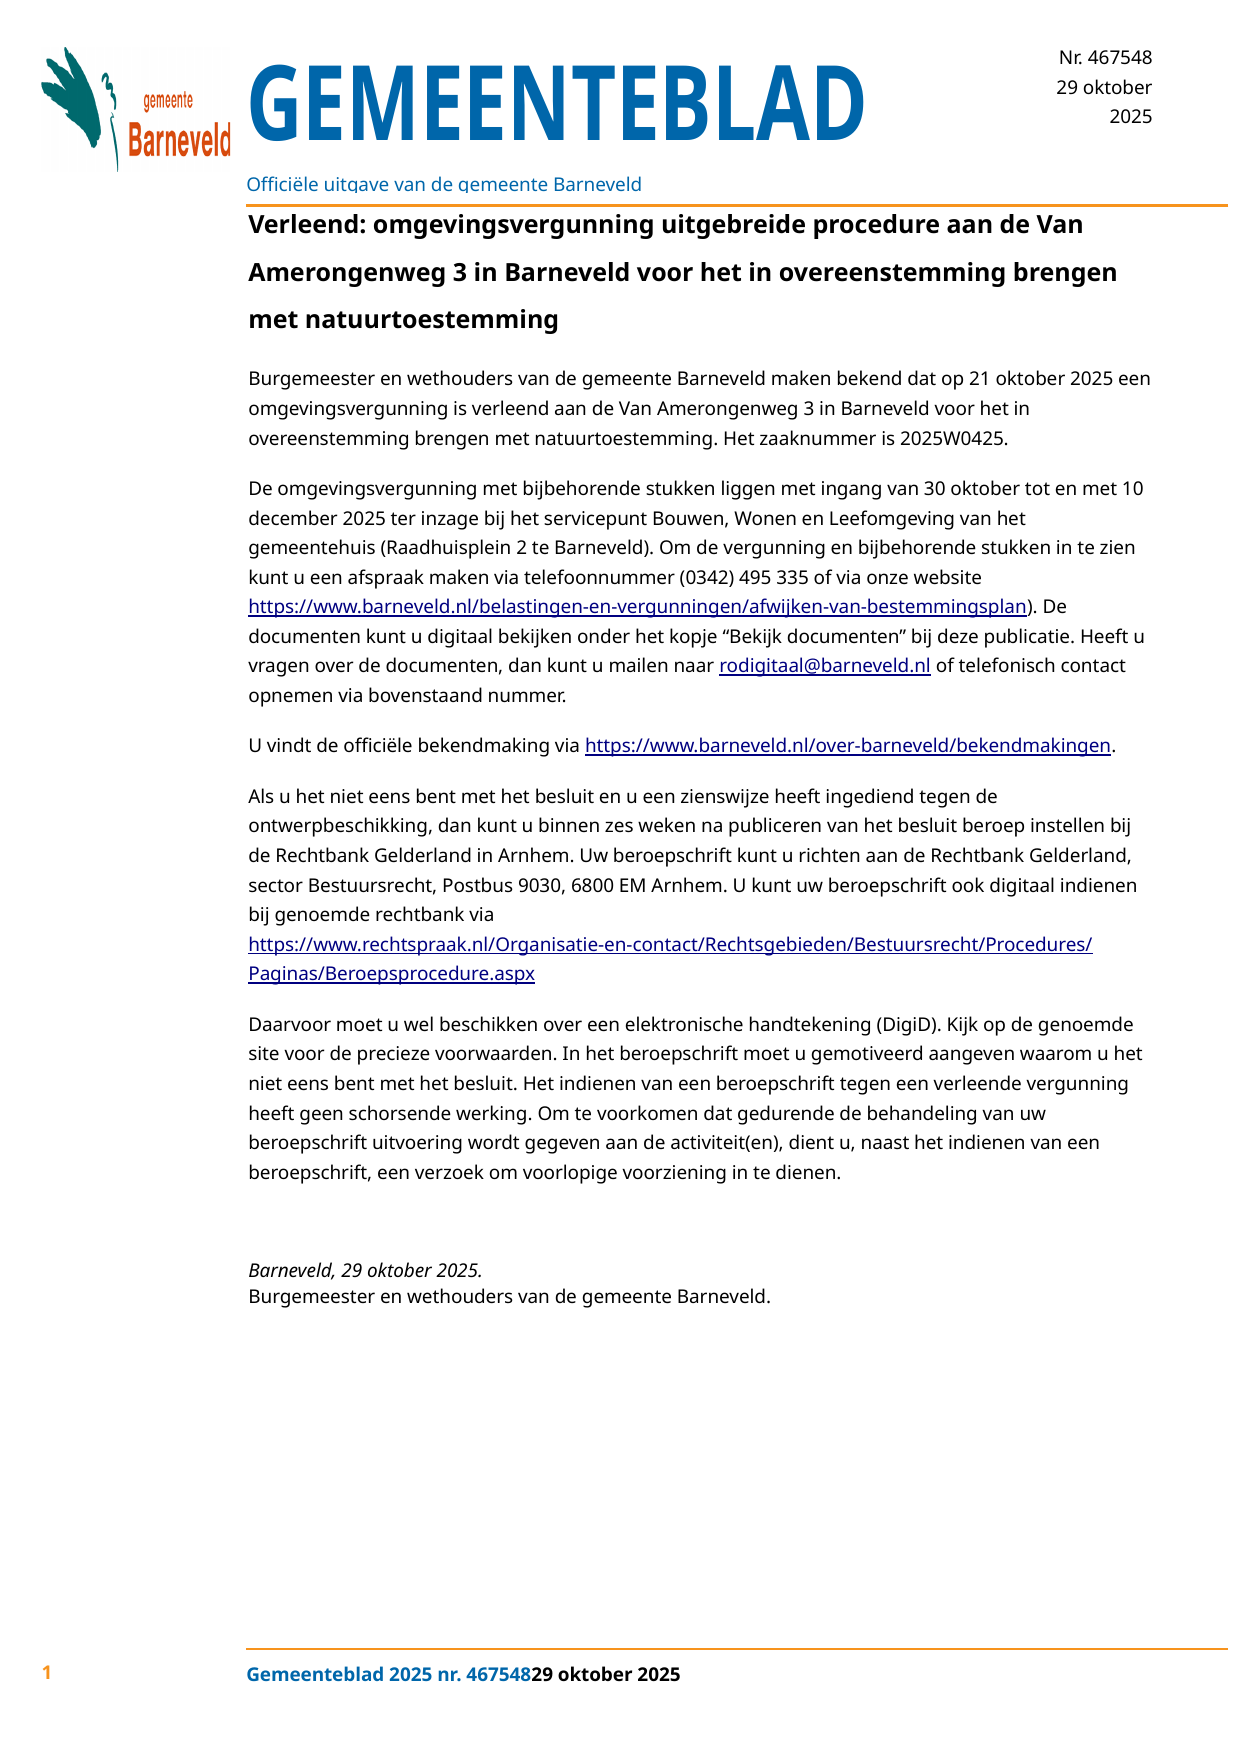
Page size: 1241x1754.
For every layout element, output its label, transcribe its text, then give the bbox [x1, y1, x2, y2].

text Burgemeester en wethouders van de gemeente Barneveld. [248, 1283, 1152, 1308]
text Burgemeester en wethouders van de gemeente Barneveld maken bekend dat op 21 oktober 2025 een omgevingsvergunning is verleend aan de Van Amerongenweg 3 in Barneveld voor het in overeenstemming brengen met natuurtoestemming. Het zaaknummer is 2025W0425. [248, 366, 1152, 450]
text U vindt de officiële bekendmaking via https://www.barneveld.nl/over-barneveld/bekendmakingen. [248, 733, 1152, 758]
text De omgevingsvergunning met bijbehorende stukken liggen met ingang van 30 oktober tot en met 10 december 2025 ter inzage bij het servicepunt Bouwen, Wonen en Leefomgeving van het gemeentehuis (Raadhuisplein 2 te Barneveld). Om de vergunning en bijbehorende stukken in te zien kunt u een afspraak maken via telefoonnummer (0342) 495 335 of via onze website https://www.barneveld.nl/belastingen-en-vergunningen/afwijken-van-bestemmingsplan). De documenten kunt u digitaal bekijken onder het kopje “Bekijk documenten” bij deze publicatie. Heeft u vragen over de documenten, dan kunt u mailen naar rodigitaal@barneveld.nl of telefonisch contact opnemen via bovenstaand nummer. [248, 475, 1152, 708]
text Verleend: omgevingsvergunning uitgebreide procedure aan de Van Amerongenweg 3 in Barneveld voor het in overeenstemming brengen met natuurtoestemming [248, 207, 1152, 336]
text Barneveld, 29 oktober 2025. [248, 1257, 1152, 1283]
picture [41, 47, 231, 172]
text Daarvoor moet u wel beschikken over een elektronische handtekening (DigiD). Kijk op de genoemde site voor de precieze voorwaarden. In het beroepschrift moet u gemotiveerd aangeven waarom u het niet eens bent met het besluit. Het indienen van een beroepschrift tegen een verleende vergunning heeft geen schorsende werking. Om te voorkomen dat gedurende de behandeling van uw beroepschrift uitvoering wordt gegeven aan de activiteit(en), dient u, naast het indienen van een beroepschrift, een verzoek om voorlopige voorziening in te dienen. [248, 1011, 1152, 1184]
text Als u het niet eens bent met het besluit en u een zienswijze heeft ingediend tegen de ontwerpbeschikking, dan kunt u binnen zes weken na publiceren van het besluit beroep instellen bij de Rechtbank Gelderland in Arnhem. Uw beroepschrift kunt u richten aan de Rechtbank Gelderland, sector Bestuursrecht, Postbus 9030, 6800 EM Arnhem. U kunt uw beroepschrift ook digitaal indienen bij genoemde rechtbank via https://www.rechtspraak.nl/Organisatie-en-contact/Rechtsgebieden/Bestuursrecht/Procedures/Paginas/Beroepsprocedure.aspx [248, 783, 1152, 986]
